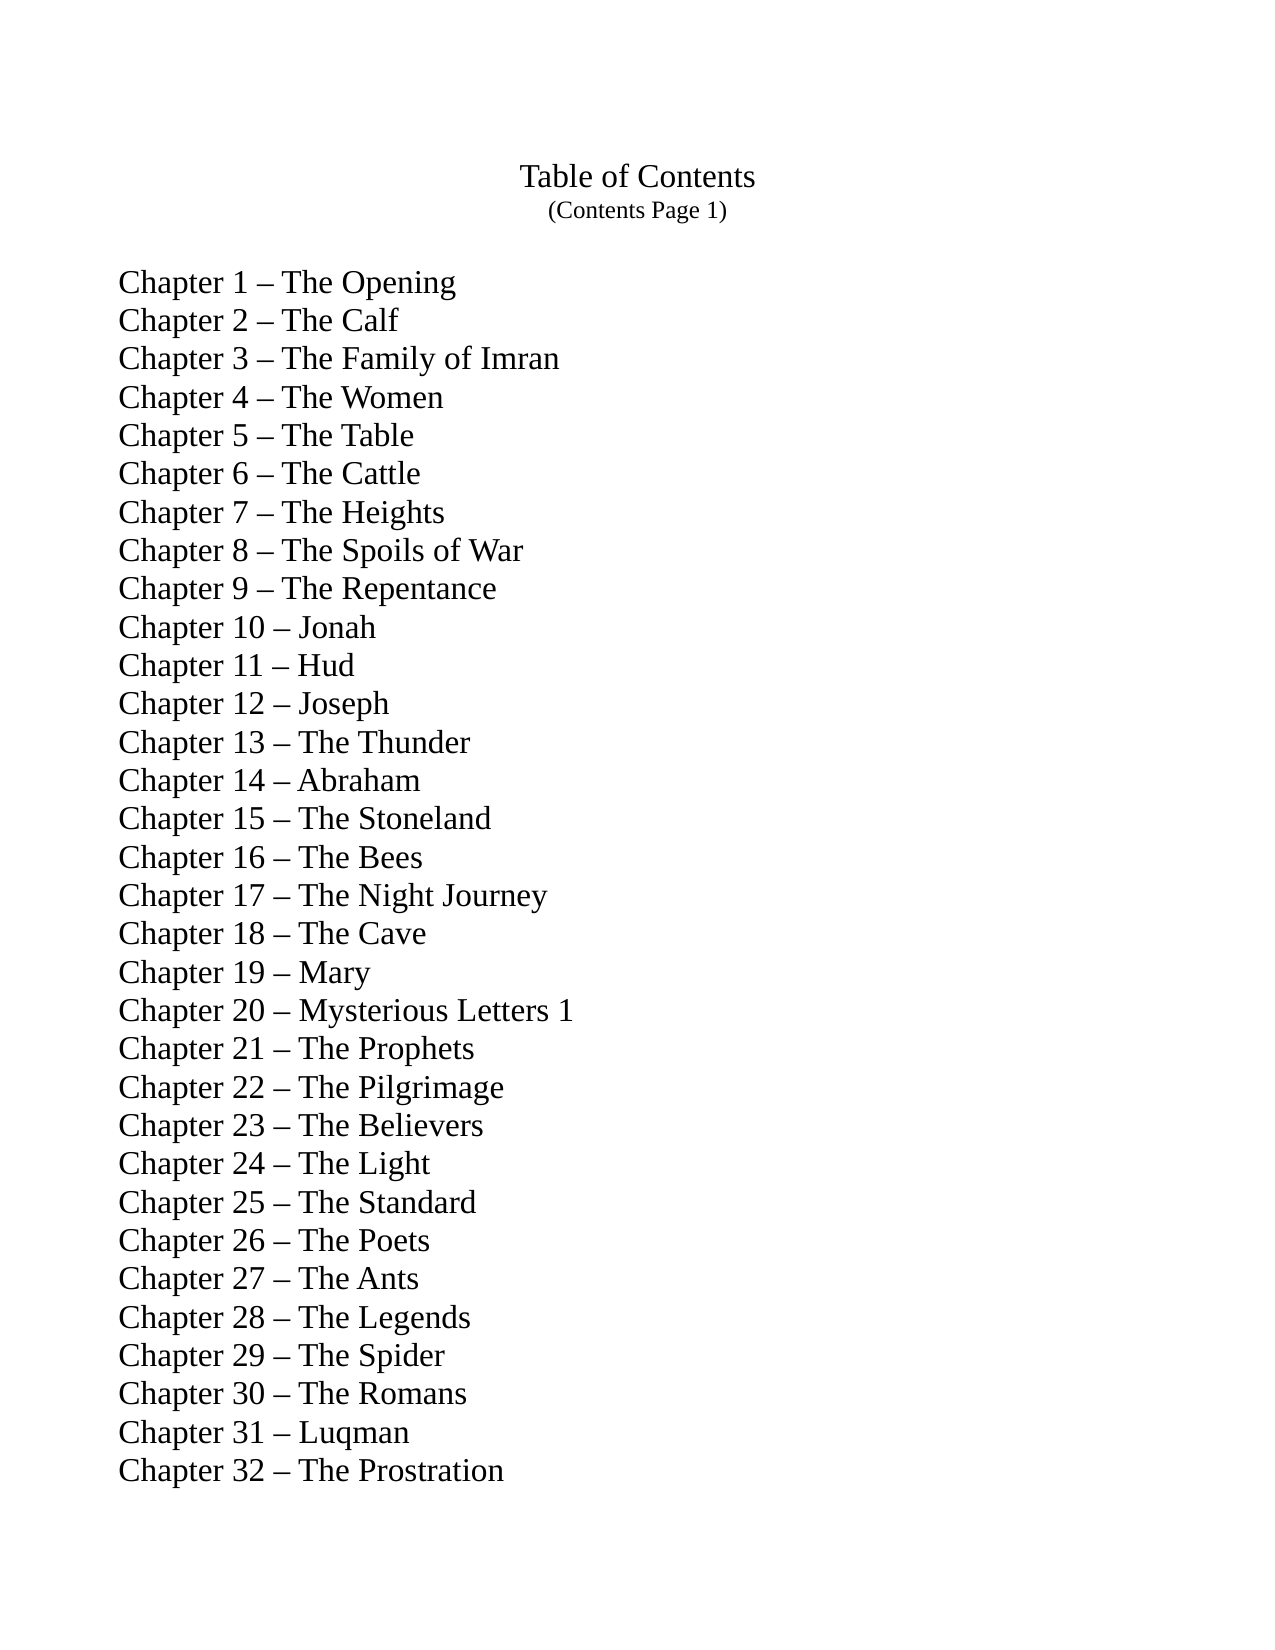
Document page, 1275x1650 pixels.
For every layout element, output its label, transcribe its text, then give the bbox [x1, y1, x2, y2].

text Chapter 23 – The Believers [118, 1105, 1157, 1143]
text Chapter 7 – The Heights [118, 492, 1157, 530]
text Chapter 32 – The Prostration [118, 1450, 1157, 1488]
text Chapter 24 – The Light [118, 1143, 1157, 1182]
text Chapter 8 – The Spoils of War [118, 530, 1157, 568]
text Chapter 12 – Joseph [118, 683, 1157, 722]
text Chapter 14 – Abraham [118, 760, 1157, 798]
text Chapter 30 – The Romans [118, 1373, 1157, 1412]
text Chapter 13 – The Thunder [118, 722, 1157, 760]
text Chapter 16 – The Bees [118, 837, 1157, 875]
text Table of Contents [118, 156, 1157, 195]
text Chapter 18 – The Cave [118, 913, 1157, 952]
text Chapter 19 – Mary [118, 952, 1157, 990]
text Chapter 31 – Luqman [118, 1412, 1157, 1450]
text Chapter 29 – The Spider [118, 1335, 1157, 1373]
text Chapter 20 – Mysterious Letters 1 [118, 990, 1157, 1028]
text Chapter 10 – Jonah [118, 607, 1157, 645]
text Chapter 25 – The Standard [118, 1182, 1157, 1220]
text Chapter 1 – The Opening [118, 262, 1157, 300]
text (Contents Page 1) [118, 195, 1157, 223]
text Chapter 17 – The Night Journey [118, 875, 1157, 913]
text Chapter 15 – The Stoneland [118, 798, 1157, 837]
text Chapter 2 – The Calf [118, 300, 1157, 338]
text Chapter 5 – The Table [118, 415, 1157, 453]
text Chapter 26 – The Poets [118, 1220, 1157, 1258]
text Chapter 11 – Hud [118, 645, 1157, 683]
text Chapter 22 – The Pilgrimage [118, 1067, 1157, 1105]
text Chapter 3 – The Family of Imran [118, 338, 1157, 377]
text Chapter 28 – The Legends [118, 1297, 1157, 1335]
text Chapter 27 – The Ants [118, 1258, 1157, 1297]
text Chapter 9 – The Repentance [118, 568, 1157, 607]
text Chapter 4 – The Women [118, 377, 1157, 415]
text Chapter 6 – The Cattle [118, 453, 1157, 492]
text Chapter 21 – The Prophets [118, 1028, 1157, 1067]
